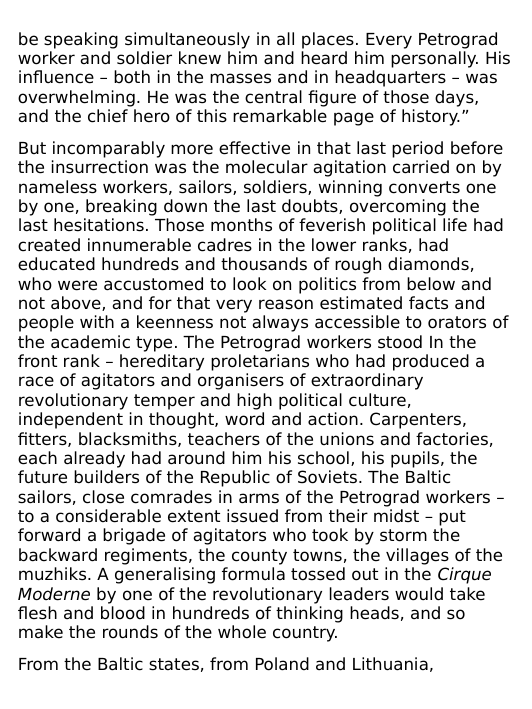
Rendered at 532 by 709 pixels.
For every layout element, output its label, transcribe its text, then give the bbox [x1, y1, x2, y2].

text From the Baltic states, from Poland and Lithuania, [18, 655, 514, 674]
text be speaking simultaneously in all places. Every Petrograd worker and soldier knew him and heard him personally. His influence – both in the masses and in headquarters – was overwhelming. He was the central figure of those days, and the chief hero of this remarkable page of history.” [18, 29, 514, 126]
text But incomparably more effective in that last period before the insurrection was the molecular agitation carried on by nameless workers, sailors, soldiers, winning converts one by one, breaking down the last doubts, overcoming the last hesitations. Those months of feverish political life had created innumerable cadres in the lower ranks, had educated hundreds and thousands of rough diamonds, who were accustomed to look on politics from below and not above, and for that very reason estimated facts and people with a keenness not always accessible to orators of the academic type. The Petrograd workers stood In the front rank – hereditary proletarians who had produced a race of agitators and organisers of extraordinary revolutionary temper and high political culture, independent in thought, word and action. Carpenters, fitters, blacksmiths, teachers of the unions and factories, each already had around him his school, his pupils, the future builders of the Republic of Soviets. The Baltic sailors, close comrades in arms of the Petrograd workers – to a considerable extent issued from their midst – put forward a brigade of agitators who took by storm the backward regiments, the county towns, the villages of the muzhiks. A generalising formula tossed out in the Cirque Moderne by one of the revolutionary leaders would take flesh and blood in hundreds of thinking heads, and so make the rounds of the whole country. [18, 139, 514, 643]
